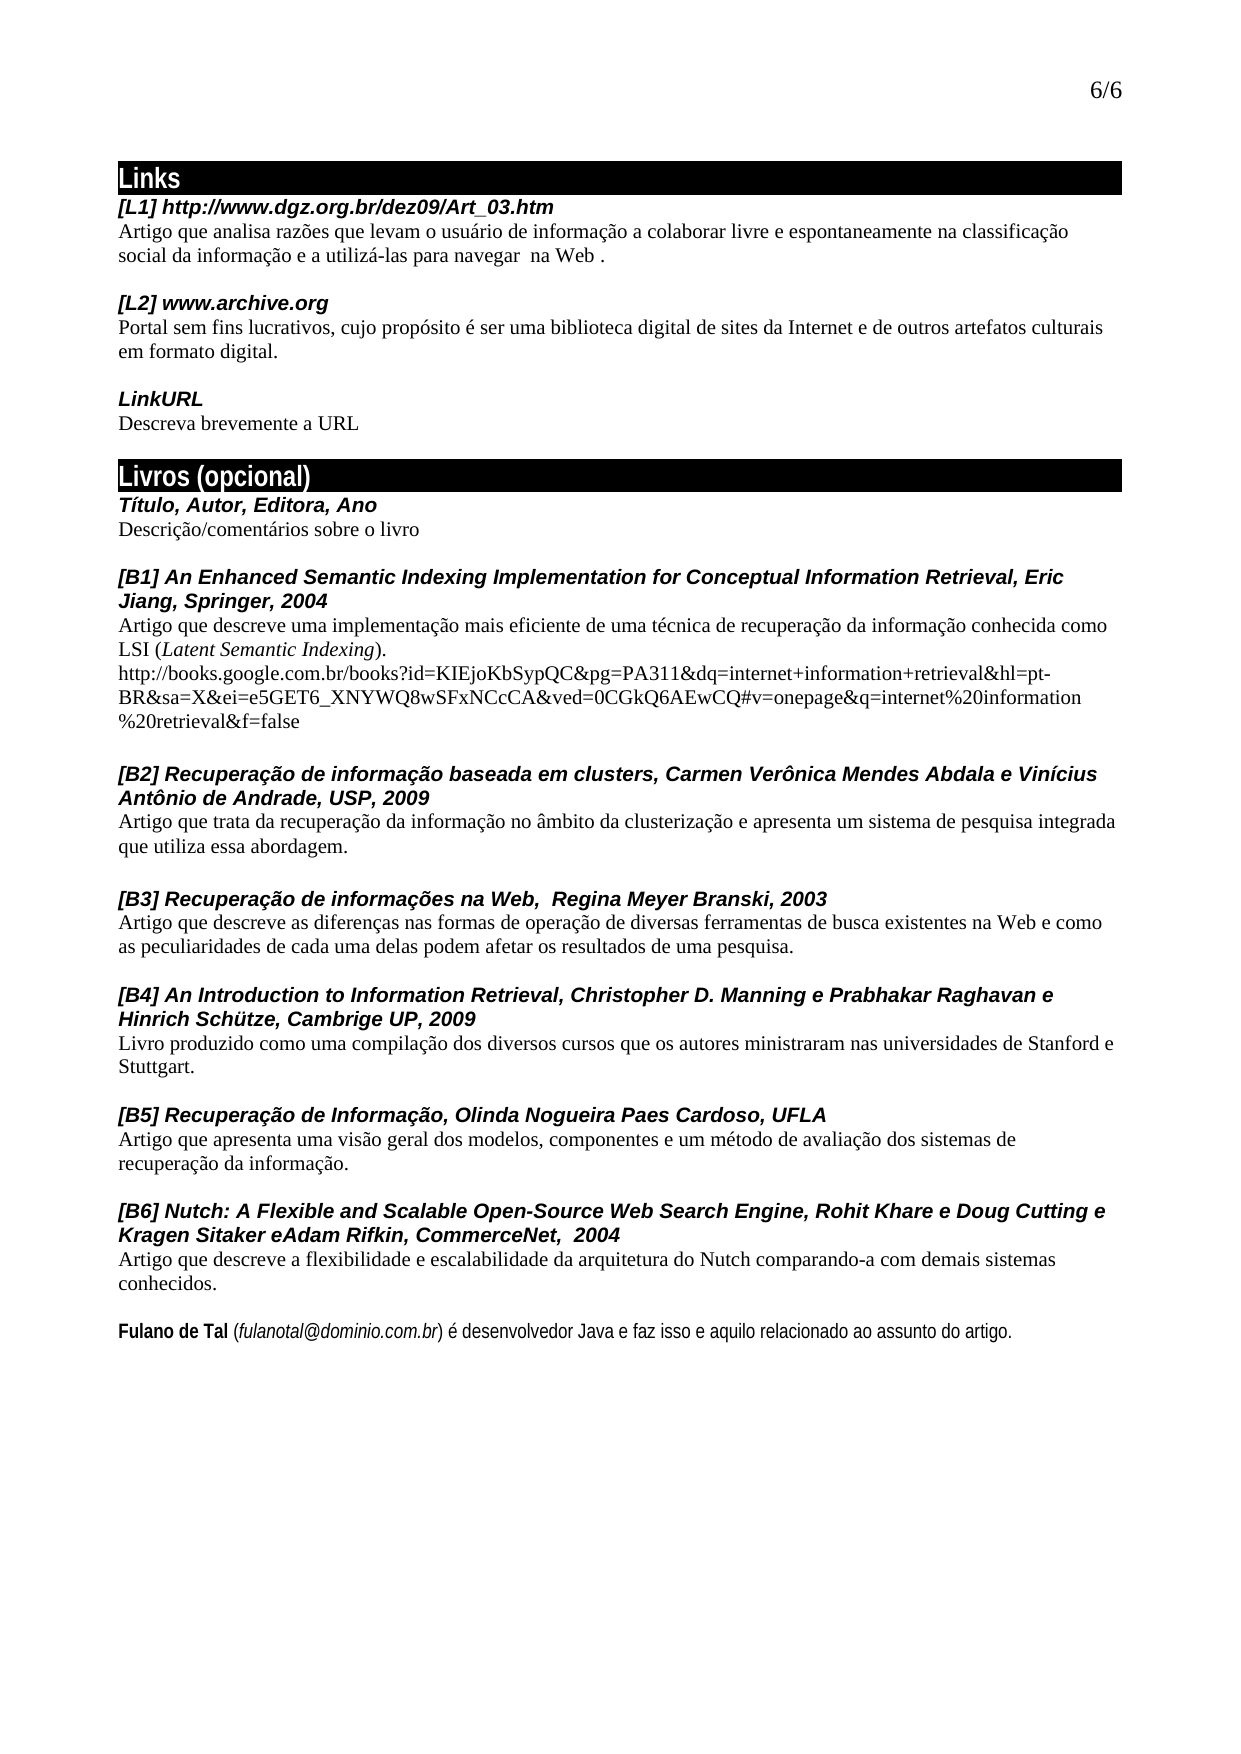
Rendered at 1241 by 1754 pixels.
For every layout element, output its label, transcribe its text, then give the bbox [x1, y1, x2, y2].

text Livro produzido como uma compilação dos diversos cursos que os autores ministraram nas universidades de Stanford e Stuttgart. [118, 1030, 1122, 1078]
text Descreva brevemente a URL [118, 411, 1122, 435]
text Portal sem fins lucrativos, cujo propósito é ser uma biblioteca digital de sites da Internet e de outros artefatos culturais em formato digital. [118, 315, 1122, 363]
text Artigo que apresenta uma visão geral dos modelos, componentes e um método de avaliação dos sistemas de recuperação da informação. [118, 1127, 1122, 1175]
text Artigo que descreve uma implementação mais eficiente de uma técnica de recuperação da informação conhecida como LSI (Latent Semantic Indexing). [118, 612, 1122, 661]
text [B4] An Introduction to Information Retrieval, Christopher D. Manning e Prabhakar Raghavan e Hinrich Schütze, Cambrige UP, 2009 [118, 982, 1122, 1030]
text [B1] An Enhanced Semantic Indexing Implementation for Conceptual Information Retrieval, Eric Jiang, Springer, 2004 [118, 564, 1122, 612]
text [B2] Recuperação de informação baseada em clusters, Carmen Verônica Mendes Abdala e Vinícius Antônio de Andrade, USP, 2009 [118, 762, 1122, 809]
text Título, Autor, Editora, Ano [118, 492, 1122, 516]
text [L1] http://www.dgz.org.br/dez09/Art_03.htm [118, 195, 1122, 219]
text LinkURL [118, 387, 1122, 411]
text Fulano de Tal (fulanotal@dominio.com.br) é desenvolvedor Java e faz isso e aquilo relacionado ao assunto do artigo. [118, 1319, 1122, 1343]
text Artigo que analisa razões que levam o usuário de informação a colaborar livre e espontaneamente na classificação social da informação e a utilizá-las para navegar na Web . [118, 219, 1122, 267]
text [L2] www.archive.org [118, 291, 1122, 315]
text Artigo que descreve as diferenças nas formas de operação de diversas ferramentas de busca existentes na Web e como as peculiaridades de cada uma delas podem afetar os resultados de uma pesquisa. [118, 910, 1122, 958]
text Livros (opcional) [118, 459, 1122, 492]
text Artigo que trata da recuperação da informação no âmbito da clusterização e apresenta um sistema de pesquisa integrada que utiliza essa abordagem. [118, 809, 1122, 858]
text Links [118, 161, 1122, 195]
text Descrição/comentários sobre o livro [118, 516, 1122, 541]
text http://books.google.com.br/books?id=KIEjoKbSypQC&pg=PA311&dq=internet+information+retrieval&hl=pt-BR&sa=X&ei=e5GET6_XNYWQ8wSFxNCcCA&ved=0CGkQ6AEwCQ#v=onepage&q=internet%20information%20retrieval&f=false [118, 661, 1122, 733]
text [B5] Recuperação de Informação, Olinda Nogueira Paes Cardoso, UFLA [118, 1103, 1122, 1127]
text [B6] Nutch: A Flexible and Scalable Open-Source Web Search Engine, Rohit Khare e Doug Cutting e Kragen Sitaker eAdam Rifkin, CommerceNet, 2004 [118, 1199, 1122, 1247]
text [B3] Recuperação de informações na Web, Regina Meyer Branski, 2003 [118, 886, 1122, 910]
text Artigo que descreve a flexibilidade e escalabilidade da arquitetura do Nutch comparando-a com demais sistemas conhecidos. [118, 1247, 1122, 1295]
